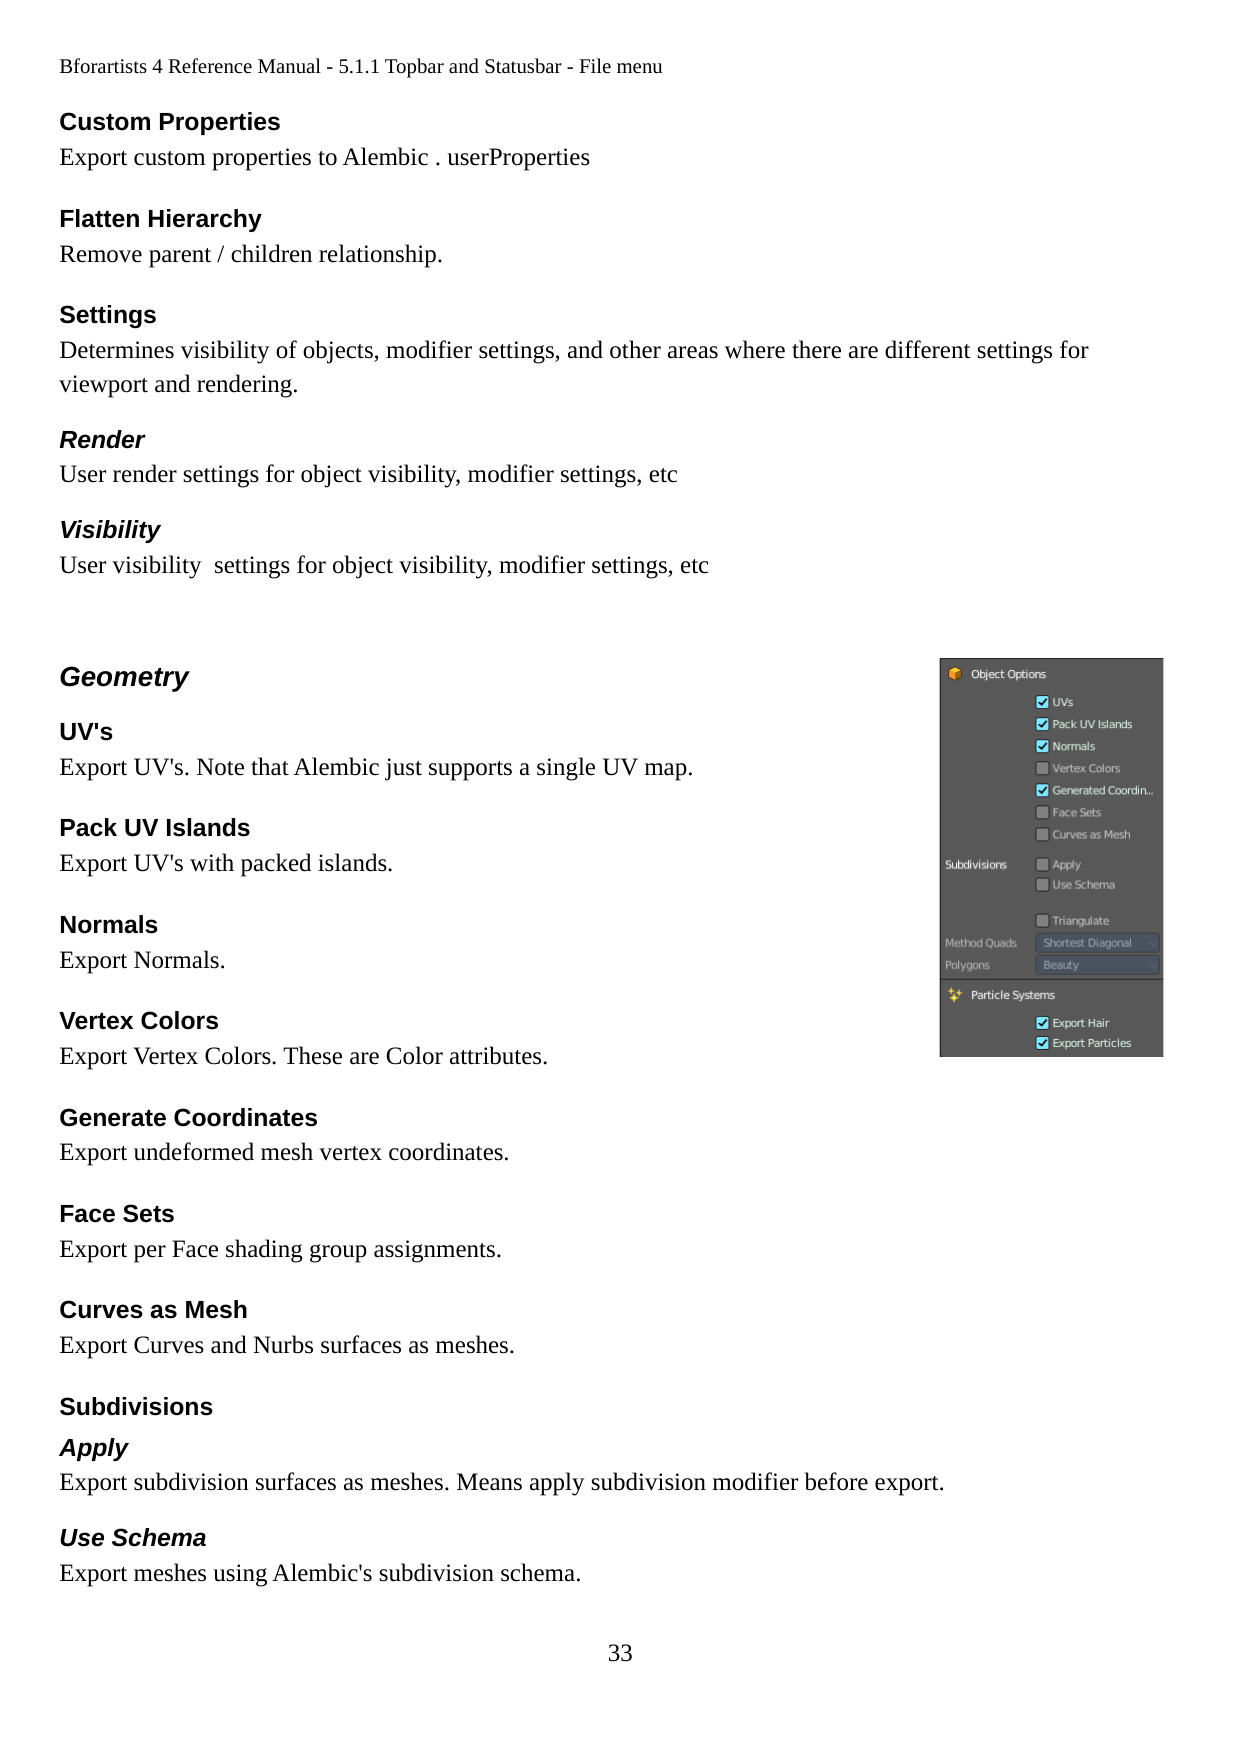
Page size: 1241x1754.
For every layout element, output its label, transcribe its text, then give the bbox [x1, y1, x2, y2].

subtitle [1164, 910, 1181, 938]
subtitle Subdivisions [59, 1392, 1181, 1420]
subtitle [1164, 813, 1181, 842]
text Export subdivision surfaces as meshes. Means apply subdivision modifier before export. [59, 1467, 1181, 1496]
text User render settings for object visibility, modifier settings, etc [59, 459, 1181, 488]
text [1164, 945, 1181, 973]
text Export UV's with packed islands. [59, 848, 939, 877]
subtitle Face Sets [59, 1199, 1181, 1227]
text Export Curves and Nurbs surfaces as meshes. [59, 1330, 1181, 1359]
text Export undeformed mesh vertex coordinates. [59, 1137, 1181, 1166]
subtitle Render [59, 425, 1181, 453]
subtitle Flatten Hierarchy [59, 204, 1181, 232]
text Determines visibility of objects, modifier settings, and other areas where there are different settings for viewport and rendering. [59, 335, 1181, 398]
text Export custom properties to Alembic . userProperties [59, 142, 1181, 171]
text Export UV's. Note that Alembic just supports a single UV map. [59, 752, 939, 781]
text Export per Face shading group assignments. [59, 1234, 1181, 1262]
text Export Vertex Colors. These are Color attributes. [59, 1041, 1181, 1070]
subtitle Generate Coordinates [59, 1103, 1181, 1131]
text Remove parent / children relationship. [59, 239, 1181, 267]
subtitle Pack UV Islands [59, 813, 939, 842]
subtitle UV's [59, 717, 939, 746]
subtitle Normals [59, 910, 939, 938]
picture [939, 658, 1164, 1057]
subtitle Curves as Mesh [59, 1295, 1181, 1324]
subtitle Settings [59, 300, 1181, 329]
subtitle Visibility [59, 515, 1181, 543]
text User visibility settings for object visibility, modifier settings, etc [59, 550, 1181, 578]
subtitle Use Schema [59, 1523, 1181, 1551]
subtitle [1164, 660, 1181, 692]
subtitle Custom Properties [59, 107, 1181, 136]
subtitle Apply [59, 1433, 1181, 1461]
subtitle Vertex Colors [59, 1006, 939, 1035]
subtitle [1164, 1006, 1181, 1035]
subtitle Geometry [59, 660, 939, 692]
text Export Normals. [59, 945, 939, 973]
text Export meshes using Alembic's subdivision schema. [59, 1558, 1181, 1586]
subtitle [1164, 717, 1181, 746]
